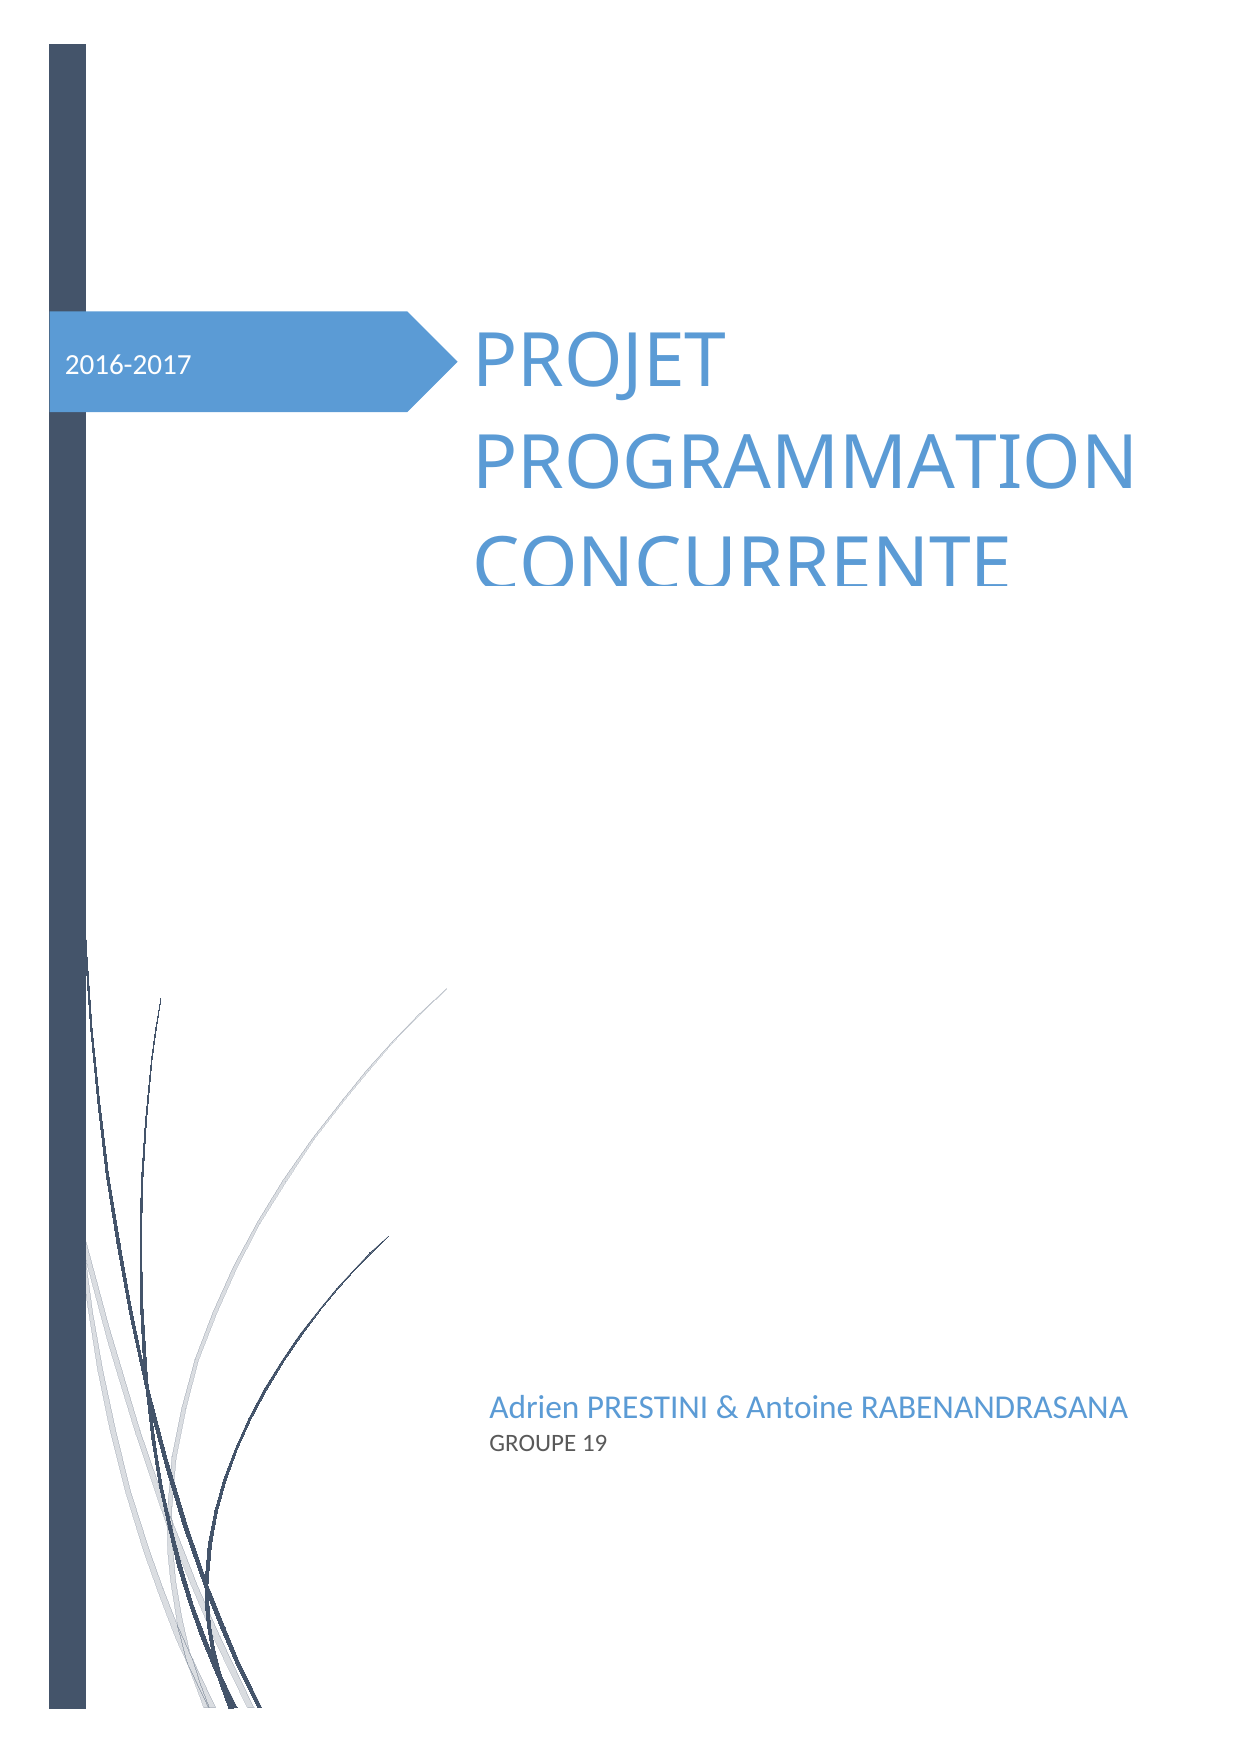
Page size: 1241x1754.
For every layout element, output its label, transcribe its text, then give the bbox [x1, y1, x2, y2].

text PROJET PROGRAMMATION CONCURRENTE [472, 306, 1203, 586]
text Adrien PRESTINI & Antoine RABENANDRASANA [489, 1386, 1131, 1427]
text Groupe 19 [489, 1427, 1131, 1457]
